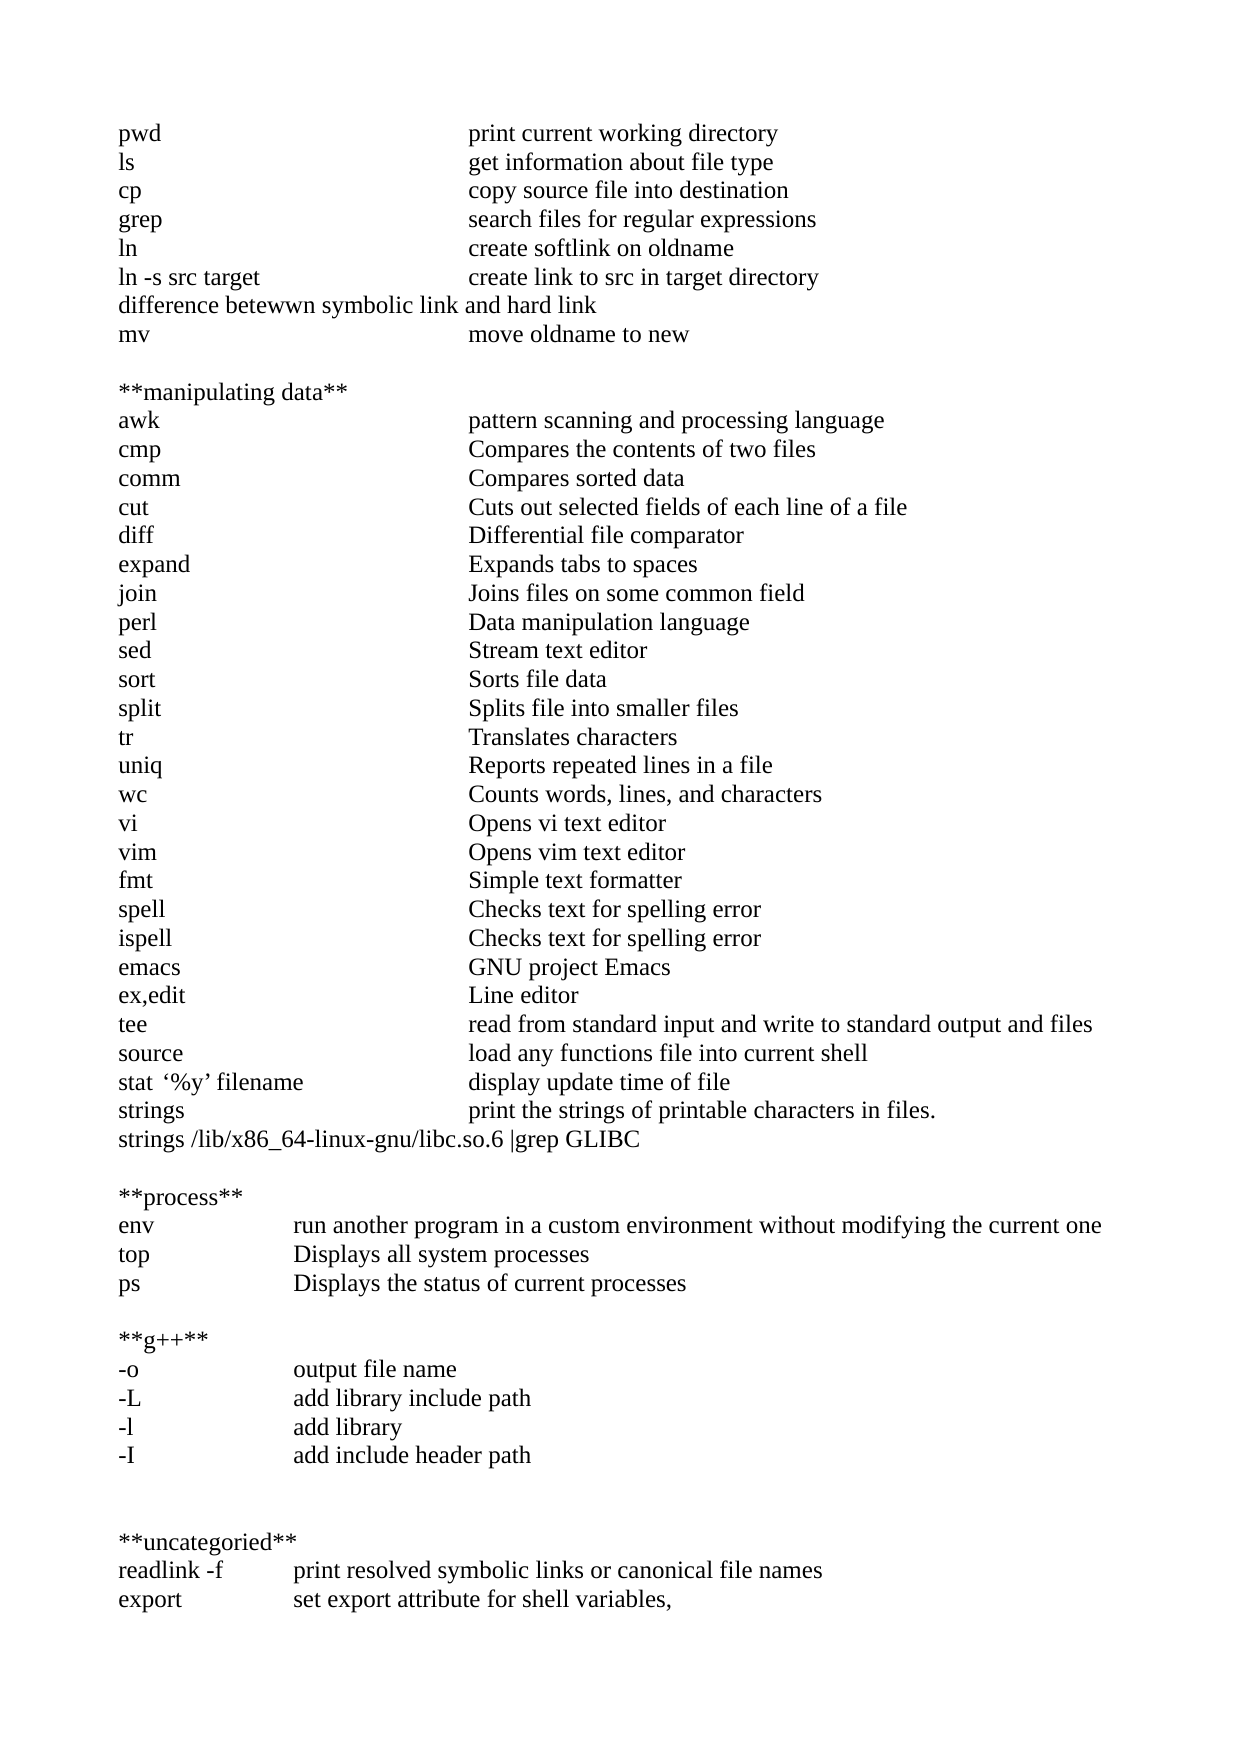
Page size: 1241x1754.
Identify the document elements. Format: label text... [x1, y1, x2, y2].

text ispell Checks text for spelling error [118, 923, 1122, 952]
text export set export attribute for shell variables, [118, 1584, 1122, 1613]
text -I add include header path [118, 1441, 1122, 1469]
text top Displays all system processes [118, 1239, 1122, 1268]
text ln create softlink on oldname [118, 233, 1122, 262]
text uniq Reports repeated lines in a file [118, 751, 1122, 779]
text mv move oldname to new [118, 319, 1122, 348]
text sort Sorts file data [118, 664, 1122, 693]
text stat ‘%y’ filename display update time of file [118, 1067, 1122, 1096]
text expand Expands tabs to spaces [118, 549, 1122, 578]
text **process** [118, 1182, 1122, 1211]
text **g++** [118, 1326, 1122, 1354]
text strings /lib/x86_64-linux-gnu/libc.so.6 |grep GLIBC [118, 1124, 1122, 1153]
text perl Data manipulation language [118, 607, 1122, 636]
text ps Displays the status of current processes [118, 1268, 1122, 1297]
text env run another program in a custom environment without modifying the current one [118, 1211, 1122, 1239]
text readlink -f print resolved symbolic links or canonical file names [118, 1556, 1122, 1584]
text tee read from standard input and write to standard output and files [118, 1009, 1122, 1038]
text pwd print current working directory [118, 118, 1122, 147]
text difference betewwn symbolic link and hard link [118, 291, 1122, 319]
text -l add library [118, 1412, 1122, 1441]
text grep search files for regular expressions [118, 204, 1122, 233]
text join Joins files on some common field [118, 578, 1122, 607]
text comm Compares sorted data [118, 463, 1122, 492]
text -o output file name [118, 1354, 1122, 1383]
text emacs GNU project Emacs [118, 952, 1122, 981]
text cut Cuts out selected fields of each line of a file [118, 492, 1122, 521]
text strings print the strings of printable characters in files. [118, 1096, 1122, 1124]
text **uncategoried** [118, 1527, 1122, 1556]
text wc Counts words, lines, and characters [118, 779, 1122, 808]
text vim Opens vim text editor [118, 837, 1122, 866]
text split Splits file into smaller files [118, 693, 1122, 722]
text spell Checks text for spelling error [118, 894, 1122, 923]
text vi Opens vi text editor [118, 808, 1122, 837]
text ls get information about file type [118, 147, 1122, 176]
text diff Differential file comparator [118, 521, 1122, 549]
text sed Stream text editor [118, 636, 1122, 664]
text source load any functions file into current shell [118, 1038, 1122, 1067]
text ln -s src target create link to src in target directory [118, 262, 1122, 291]
text awk pattern scanning and processing language [118, 406, 1122, 434]
text cp copy source file into destination [118, 176, 1122, 204]
text **manipulating data** [118, 377, 1122, 406]
text cmp Compares the contents of two files [118, 434, 1122, 463]
text ex,edit Line editor [118, 981, 1122, 1009]
text tr Translates characters [118, 722, 1122, 751]
text -L add library include path [118, 1383, 1122, 1412]
text fmt Simple text formatter [118, 866, 1122, 894]
